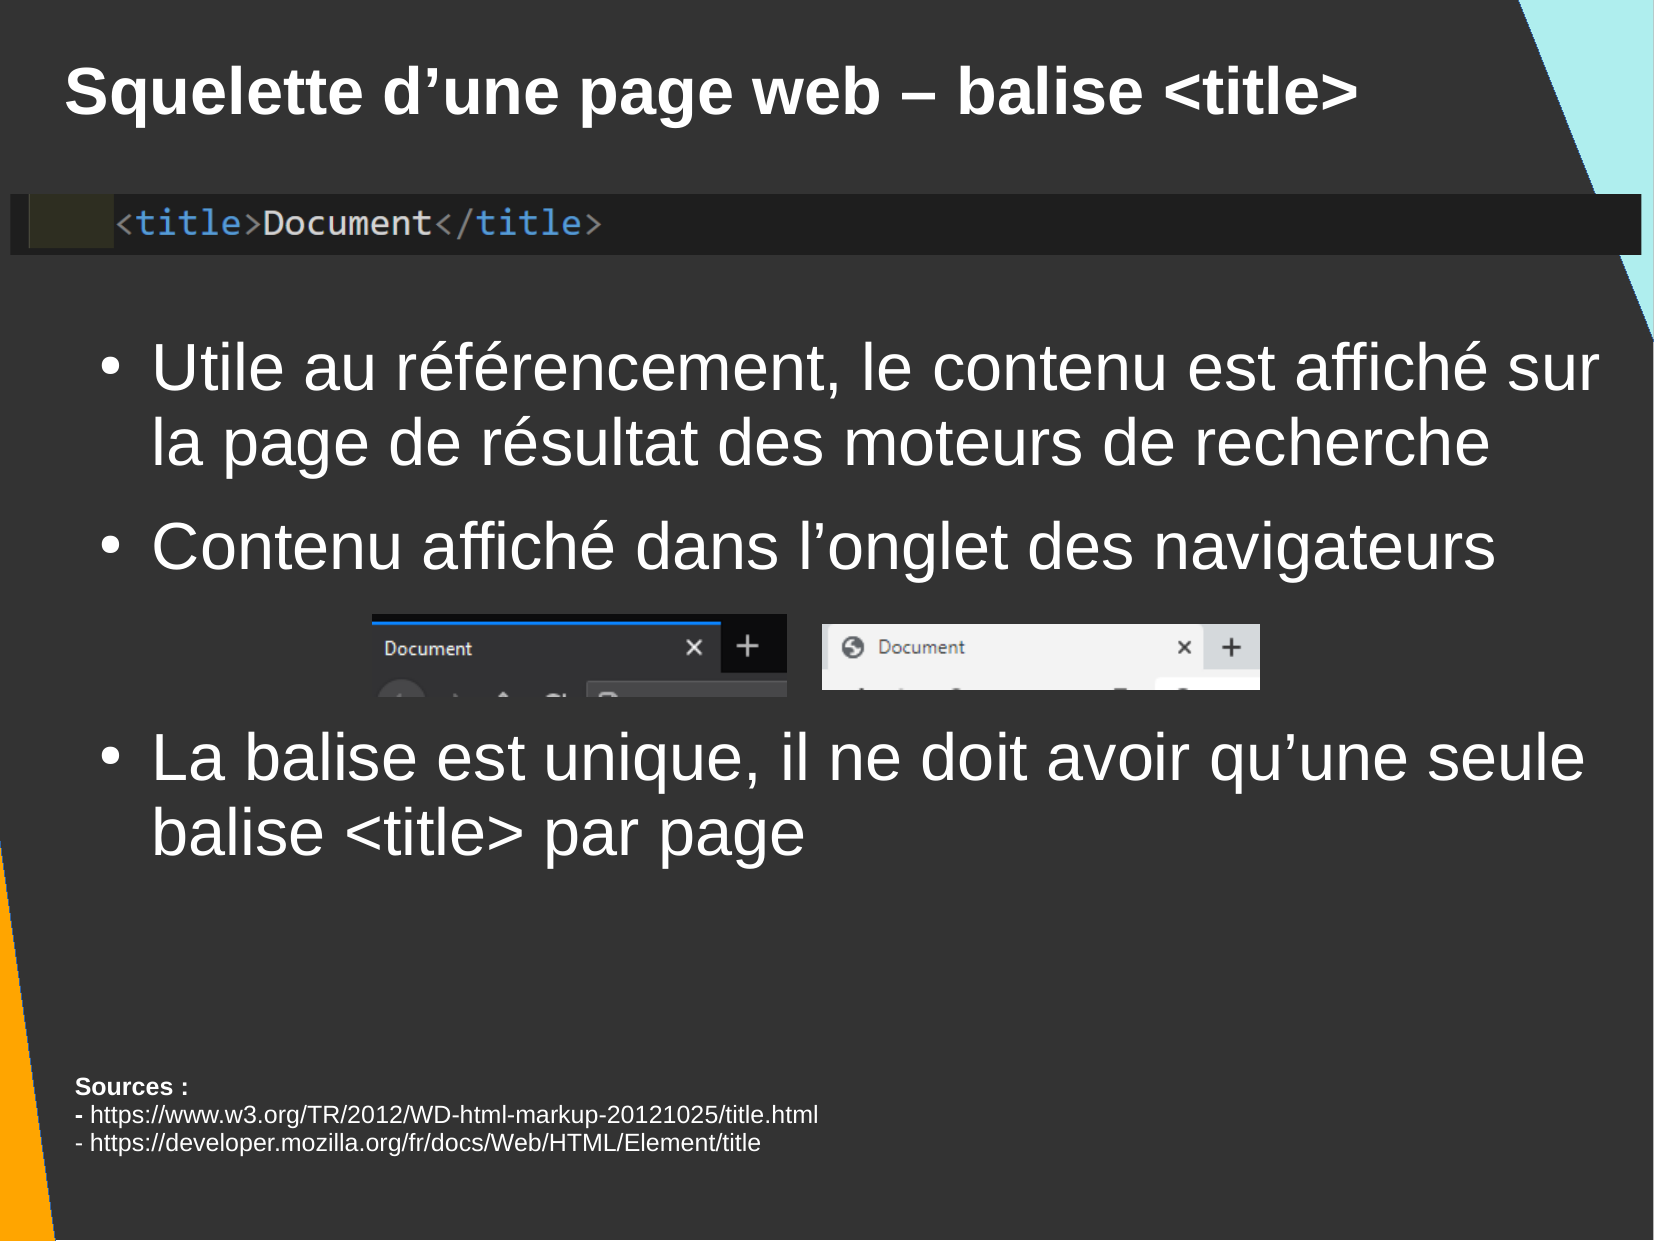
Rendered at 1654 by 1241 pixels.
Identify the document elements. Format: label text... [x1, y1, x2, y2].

list Utile au référencement, le contenu est affiché sur la page de résultat des moteurs de recherche Contenu affiché dans l’onglet des navigateurs [80, 329, 1635, 600]
text_box [0, 840, 56, 1241]
title Squelette d’une page web – balise <title> [64, 54, 1553, 167]
text_box Sources : - https://www.w3.org/TR/2012/WD-html-markup-20121025/title.html - https://developer.mozilla.org/fr/docs/Web/HTML/Element/title [59, 1065, 1548, 1241]
picture [10, 194, 1642, 255]
picture [822, 624, 1260, 690]
list La balise est unique, il ne doit avoir qu’une seule balise <title> par page [80, 720, 1635, 991]
picture [372, 614, 787, 697]
text_box [1518, 0, 1654, 342]
